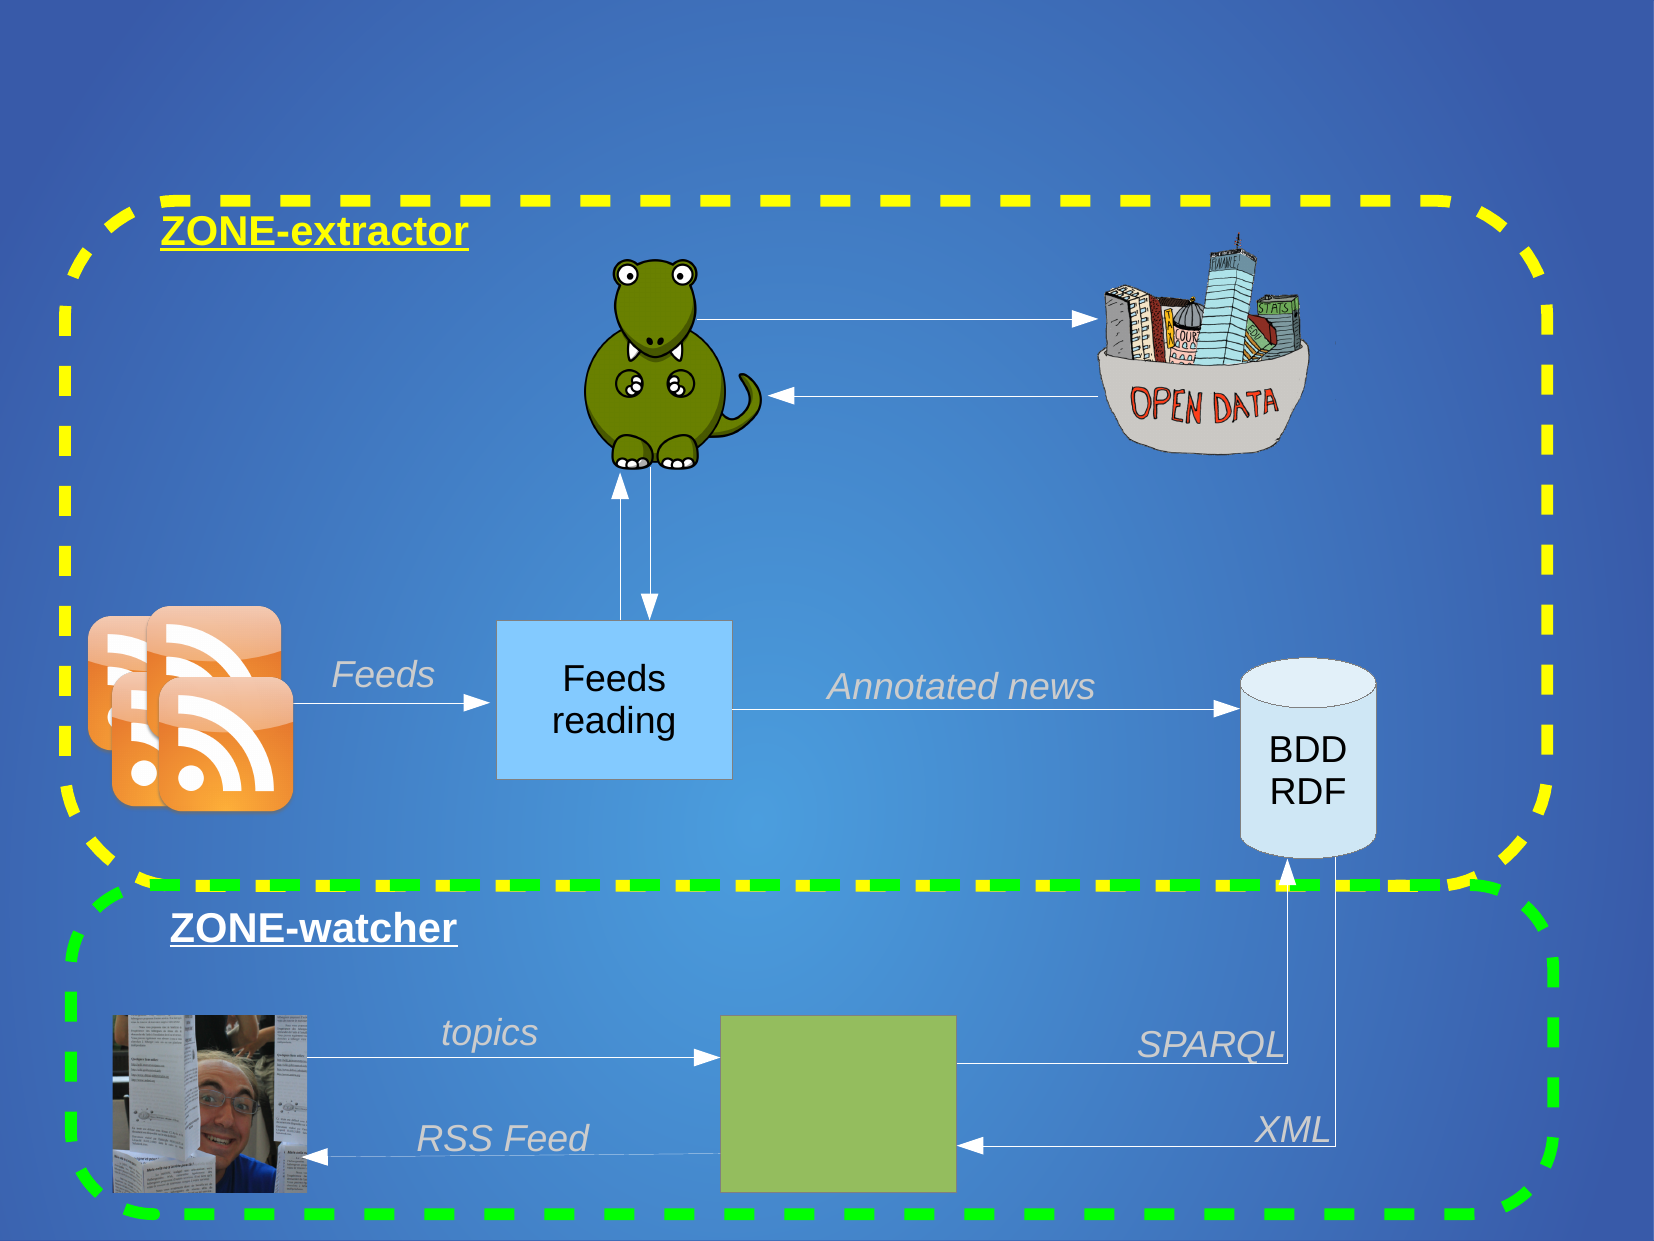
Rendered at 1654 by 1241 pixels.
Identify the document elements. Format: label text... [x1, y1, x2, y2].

text_box BDD RDF [1240, 684, 1377, 859]
text_box ZONE-extractor [145, 200, 485, 263]
text_box topics [426, 1003, 579, 1061]
text_box Annotated news [812, 657, 1241, 733]
text_box RSS Feed [401, 1110, 615, 1168]
picture [0, 0, 1654, 1241]
text_box ZONE-watcher [154, 897, 473, 959]
text_box SPARQL [1122, 1015, 1306, 1073]
text_box SPARQL [1122, 1015, 1287, 1063]
text_box Feeds reading [496, 620, 733, 780]
text_box [720, 1015, 957, 1193]
text_box Feeds [316, 645, 473, 703]
text_box XML [1240, 1100, 1423, 1158]
